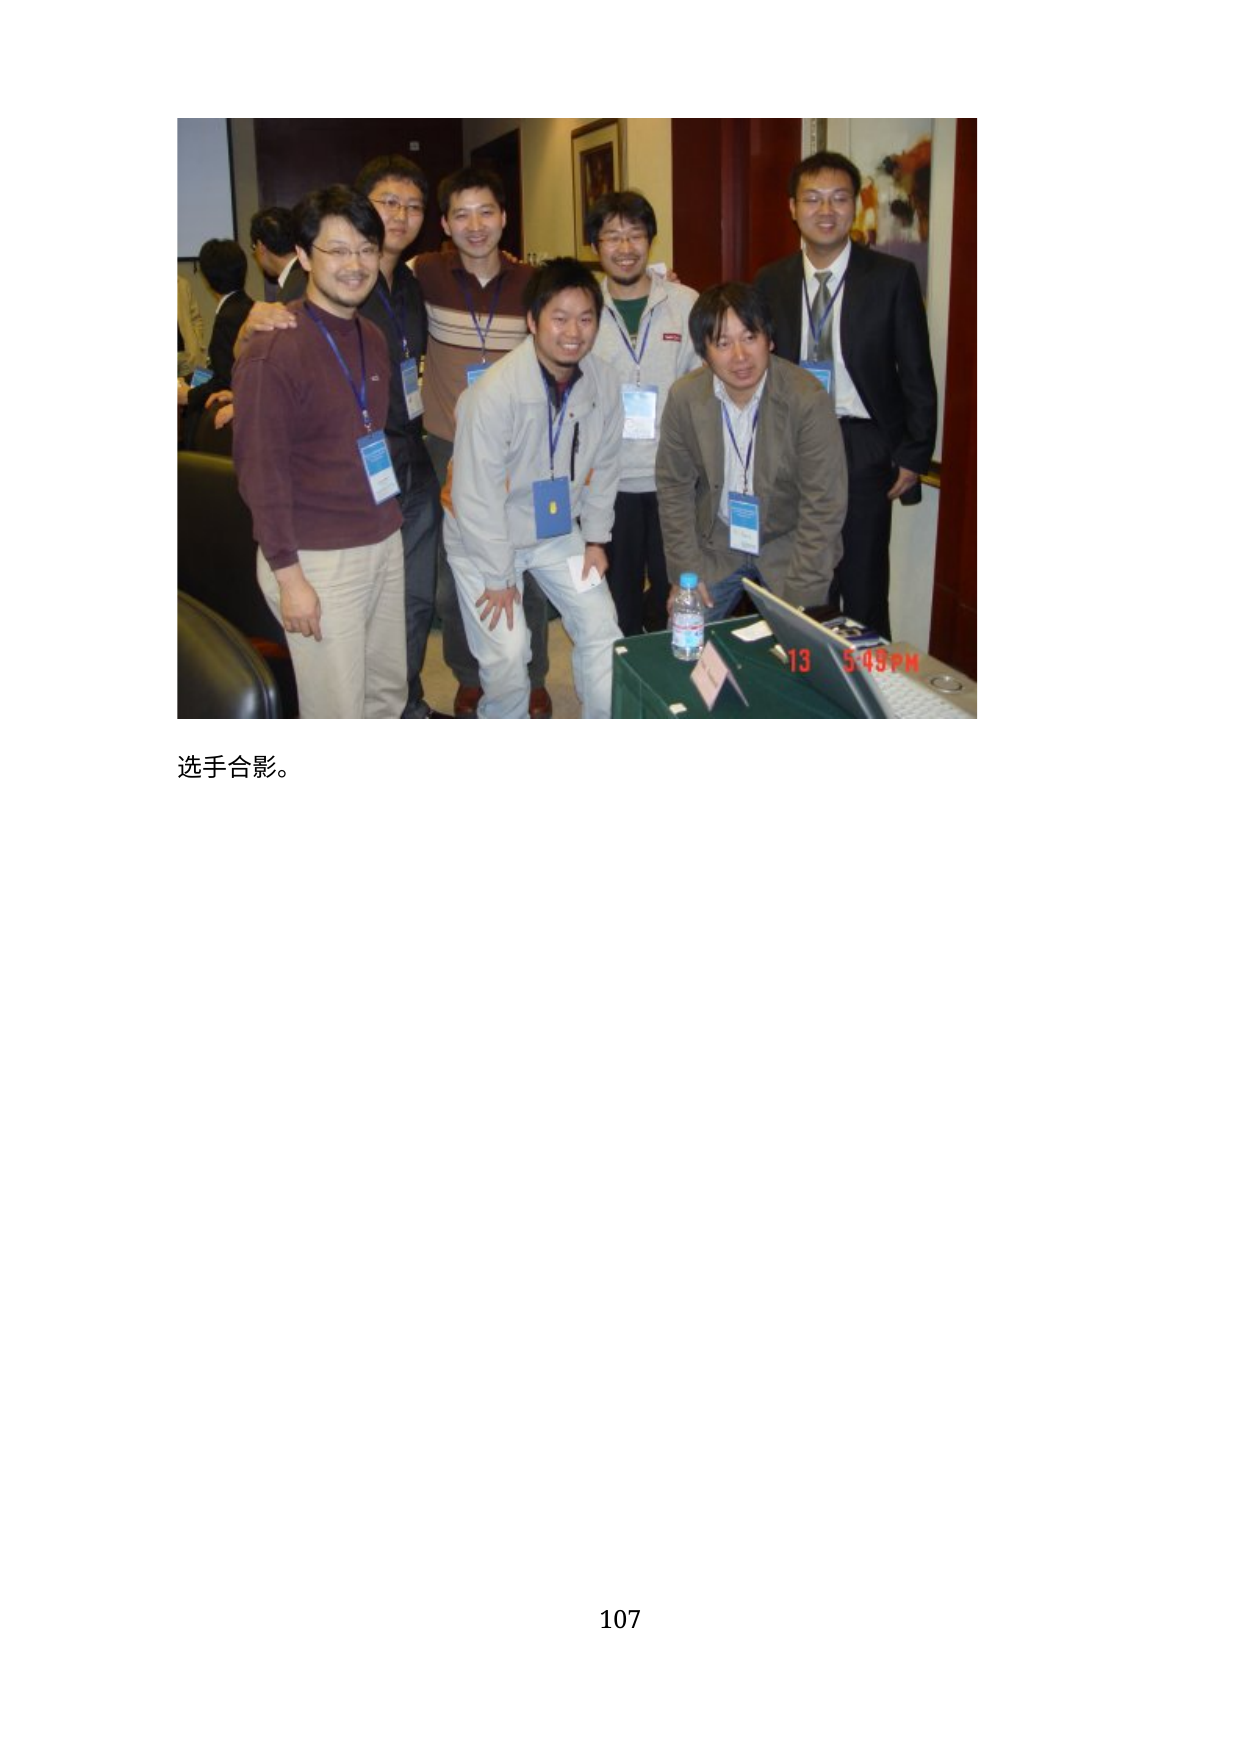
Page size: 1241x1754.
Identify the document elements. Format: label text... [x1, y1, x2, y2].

text [978, 118, 1063, 718]
text 选手合影。 [177, 748, 1063, 784]
picture [177, 118, 978, 719]
